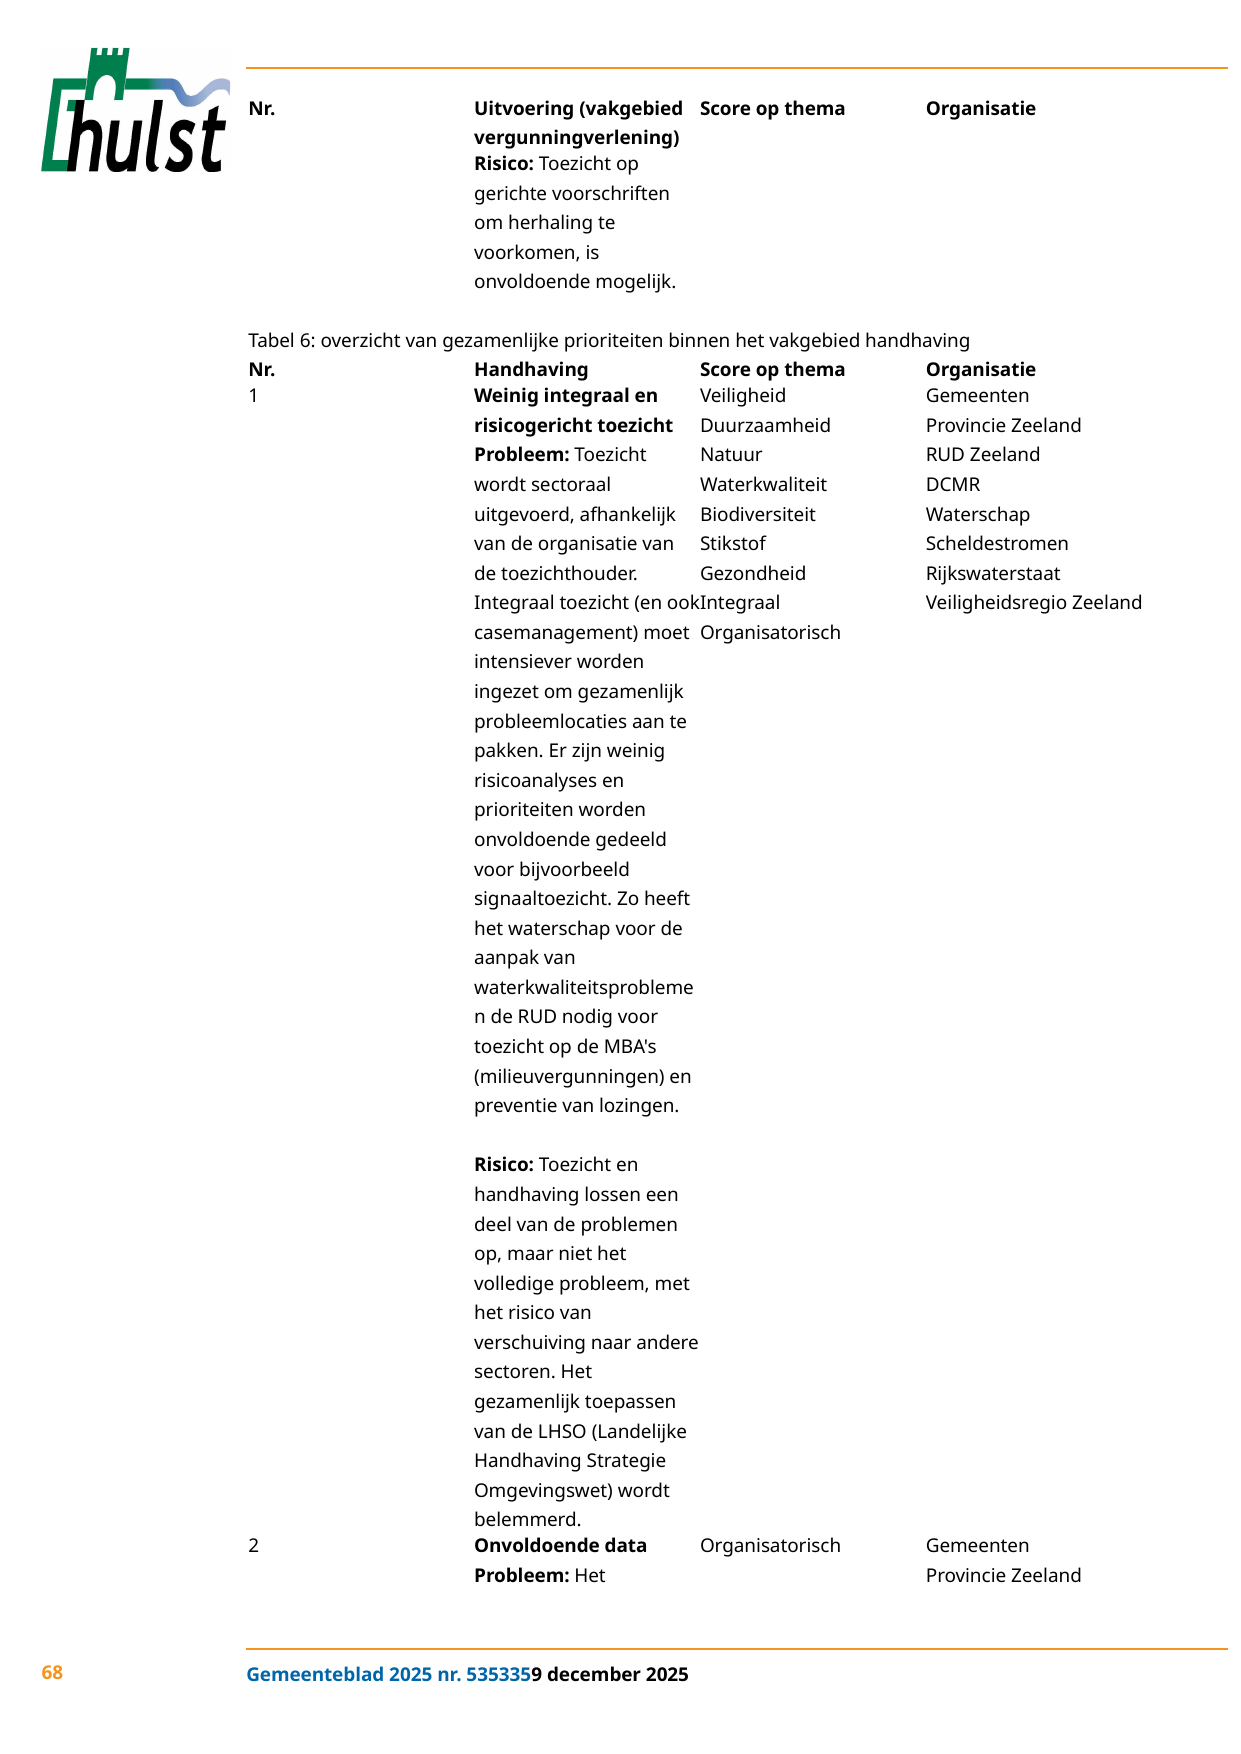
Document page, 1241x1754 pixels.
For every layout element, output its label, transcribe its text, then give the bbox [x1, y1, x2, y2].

table_cell [926, 150, 1152, 294]
table_header Organisatie [926, 357, 1152, 382]
text Tabel 6: overzicht van gezamenlijke prioriteiten binnen het vakgebied handhaving [248, 327, 1152, 353]
table_header Uitvoering (vakgebied vergunningverlening) [474, 95, 700, 150]
table_cell Gemeenten Provincie Zeeland [926, 1532, 1152, 1588]
table_header Handhaving [474, 357, 700, 382]
table_cell [248, 150, 474, 294]
table_cell Onvoldoende data Probleem: Het [474, 1532, 700, 1588]
table_cell Organisatorisch [700, 1532, 926, 1588]
picture [41, 47, 231, 172]
table_header Score op thema [700, 95, 926, 150]
table_cell Weinig integraal en risicogericht toezicht Probleem: Toezicht wordt sectoraal uitgevoerd, afhankelijk van de organisatie van de toezichthouder. Integraal toezicht (en ook casemanagement) moet intensiever worden ingezet om gezamenlijk probleemlocaties aan te pakken. Er zijn weinig risicoanalyses en prioriteiten worden onvoldoende gedeeld voor bijvoorbeeld signaaltoezicht. Zo heeft het waterschap voor de aanpak van waterkwaliteitsproblemen de RUD nodig voor toezicht op de MBA's (milieuvergunningen) en preventie van lozingen. Risico: Toezicht en handhaving lossen een deel van de problemen op, maar niet het volledige probleem, met het risico van verschuiving naar andere sectoren. Het gezamenlijk toepassen van de LHSO (Landelijke Handhaving Strategie Omgevingswet) wordt belemmerd. [474, 383, 700, 1532]
table_cell Veiligheid Duurzaamheid Natuur Waterkwaliteit Biodiversiteit Stikstof Gezondheid Integraal Organisatorisch [700, 383, 926, 1532]
table_cell Gemeenten Provincie Zeeland RUD Zeeland DCMR Waterschap Scheldestromen Rijkswaterstaat Veiligheidsregio Zeeland [926, 383, 1152, 1532]
table_cell 2 [248, 1532, 474, 1588]
table_header Nr. [248, 95, 474, 150]
table_cell Risico: Toezicht op gerichte voorschriften om herhaling te voorkomen, is onvoldoende mogelijk. [474, 150, 700, 294]
table_cell [700, 150, 926, 294]
table_cell 1 [248, 383, 474, 1532]
table_header Organisatie [926, 95, 1152, 150]
table_header Nr. [248, 357, 474, 382]
table_header Score op thema [700, 357, 926, 382]
